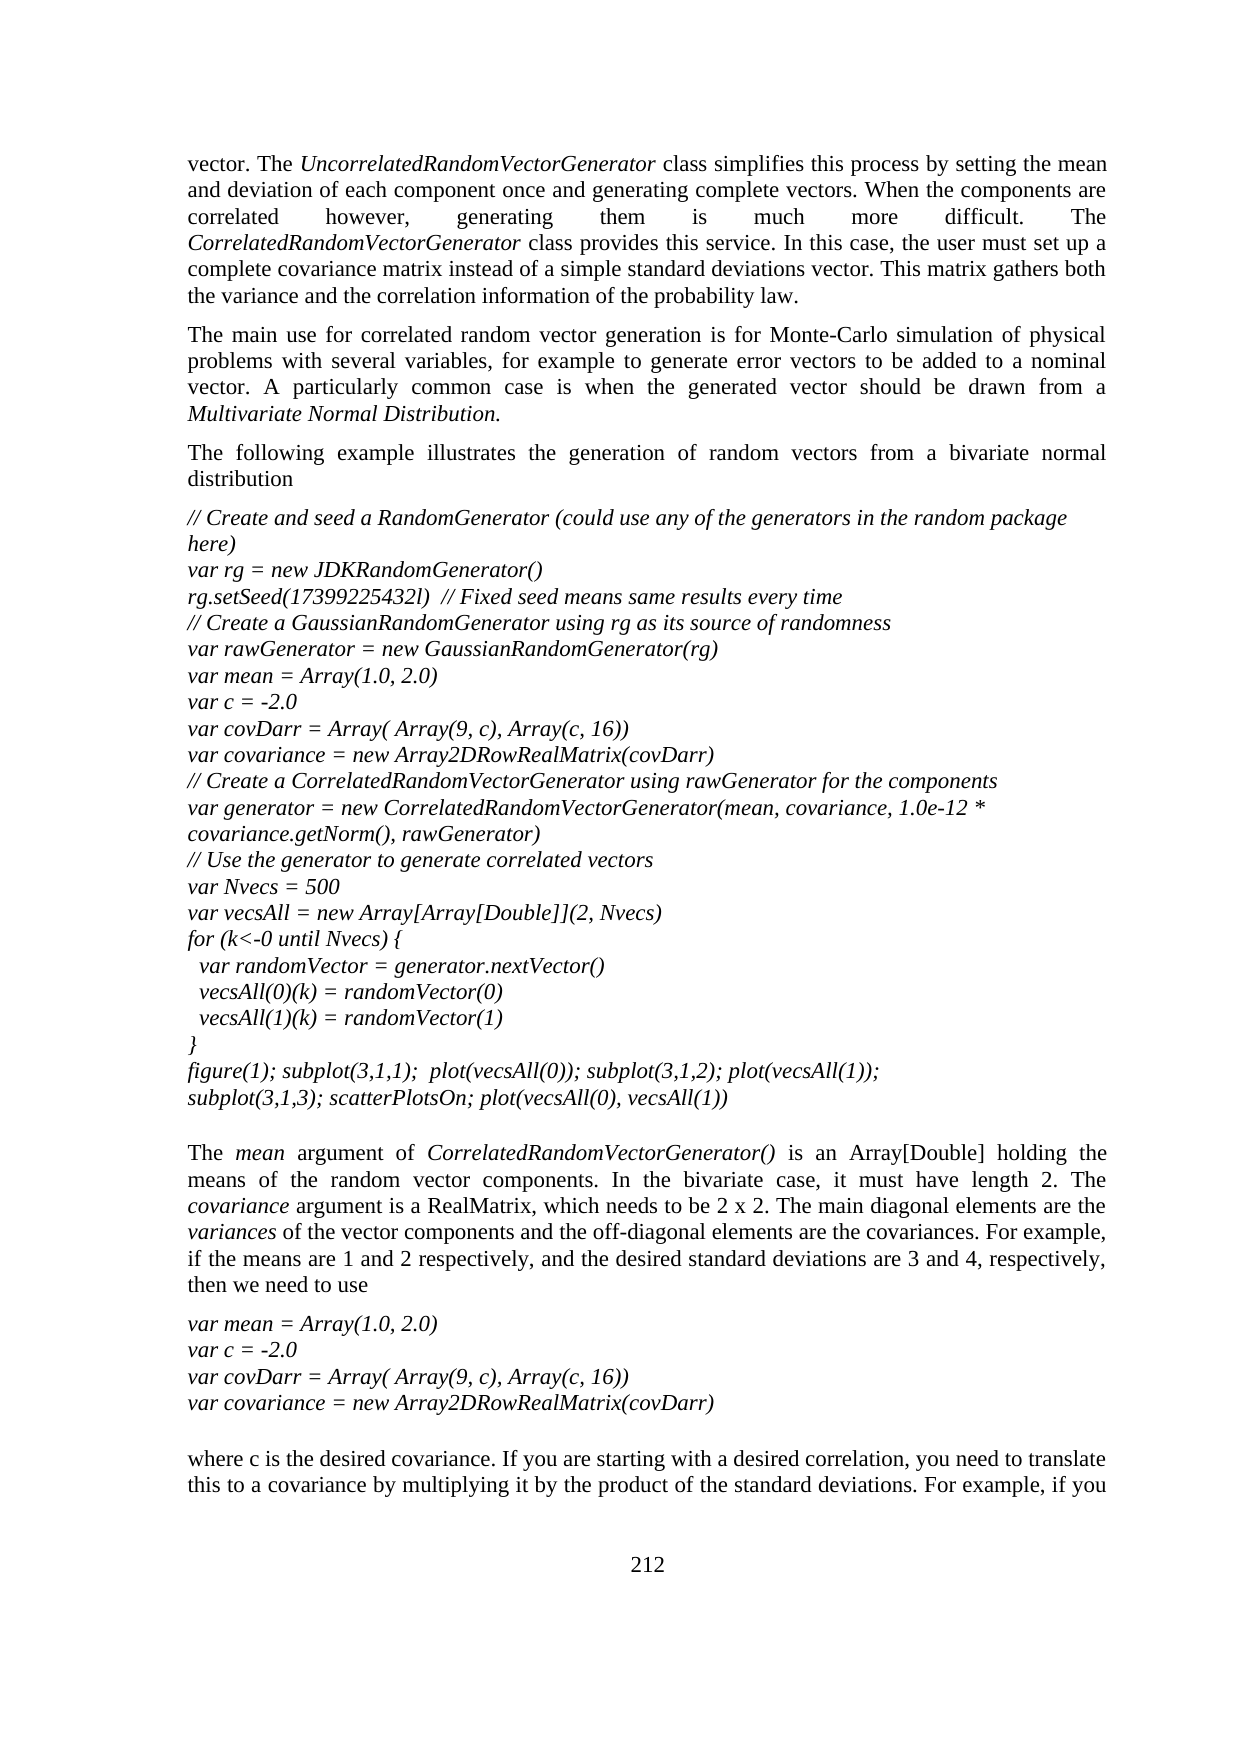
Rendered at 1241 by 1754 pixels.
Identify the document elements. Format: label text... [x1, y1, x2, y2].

text var rg = new JDKRandomGenerator() [187, 556, 1108, 583]
text for (k<-0 until Nvecs) { [187, 925, 1108, 952]
text var generator = new CorrelatedRandomVectorGenerator(mean, covariance, 1.0e-12 * covariance.getNorm(), rawGenerator) [187, 794, 1108, 846]
text var c = -2.0 [187, 1336, 1108, 1363]
text vecsAll(1)(k) = randomVector(1) [187, 1004, 1108, 1031]
text var vecsAll = new Array[Array[Double]](2, Nvecs) [187, 899, 1108, 925]
text var covDarr = Array( Array(9, c), Array(c, 16)) [187, 714, 1108, 741]
text rg.setSeed(17399225432l) // Fixed seed means same results every time [187, 583, 1108, 609]
text } [187, 1031, 1108, 1057]
text var mean = Array(1.0, 2.0) [187, 662, 1108, 688]
text var covariance = new Array2DRowRealMatrix(covDarr) [187, 1389, 1108, 1415]
text // Create and seed a RandomGenerator (could use any of the generators in the random package here) [187, 504, 1108, 556]
text The main use for correlated random vector generation is for Monte-Carlo simulation of physical problems with several variables, for example to generate error vectors to be added to a nominal vector. A particularly common case is when the generated vector should be drawn from a Multivariate Normal Distribution. [187, 321, 1108, 426]
text var mean = Array(1.0, 2.0) [187, 1310, 1108, 1336]
text vecsAll(0)(k) = randomVector(0) [187, 978, 1108, 1004]
text The following example illustrates the generation of random vectors from a bivariate normal distribution [187, 438, 1108, 491]
text var c = -2.0 [187, 688, 1108, 714]
text figure(1); subplot(3,1,1); plot(vecsAll(0)); subplot(3,1,2); plot(vecsAll(1)); [187, 1057, 1108, 1083]
text vector. The UncorrelatedRandomVectorGenerator class simplifies this process by setting the mean and deviation of each component once and generating complete vectors. When the components are correlated however, generating them is much more difficult. The CorrelatedRandomVectorGenerator class provides this service. In this case, the user must set up a complete covariance matrix instead of a simple standard deviations vector. This matrix gathers both the variance and the correlation information of the probability law. [187, 150, 1108, 308]
text // Use the generator to generate correlated vectors [187, 846, 1108, 873]
text var randomVector = generator.nextVector() [187, 952, 1108, 978]
text The mean argument of CorrelatedRandomVectorGenerator() is an Array[Double] holding the means of the random vector components. In the bivariate case, it must have length 2. The covariance argument is a RealMatrix, which needs to be 2 x 2. The main diagonal elements are the variances of the vector components and the off-diagonal elements are the covariances. For example, if the means are 1 and 2 respectively, and the desired standard deviations are 3 and 4, respectively, then we need to use [187, 1139, 1108, 1297]
text subplot(3,1,3); scatterPlotsOn; plot(vecsAll(0), vecsAll(1)) [187, 1083, 1108, 1110]
text var Nvecs = 500 [187, 873, 1108, 899]
text var rawGenerator = new GaussianRandomGenerator(rg) [187, 636, 1108, 662]
text // Create a CorrelatedRandomVectorGenerator using rawGenerator for the components [187, 767, 1108, 794]
text var covariance = new Array2DRowRealMatrix(covDarr) [187, 741, 1108, 767]
text // Create a GaussianRandomGenerator using rg as its source of randomness [187, 609, 1108, 636]
text var covDarr = Array( Array(9, c), Array(c, 16)) [187, 1363, 1108, 1389]
text where c is the desired covariance. If you are starting with a desired correlation, you need to translate this to a covariance by multiplying it by the product of the standard deviations. For example, if you [187, 1445, 1108, 1498]
